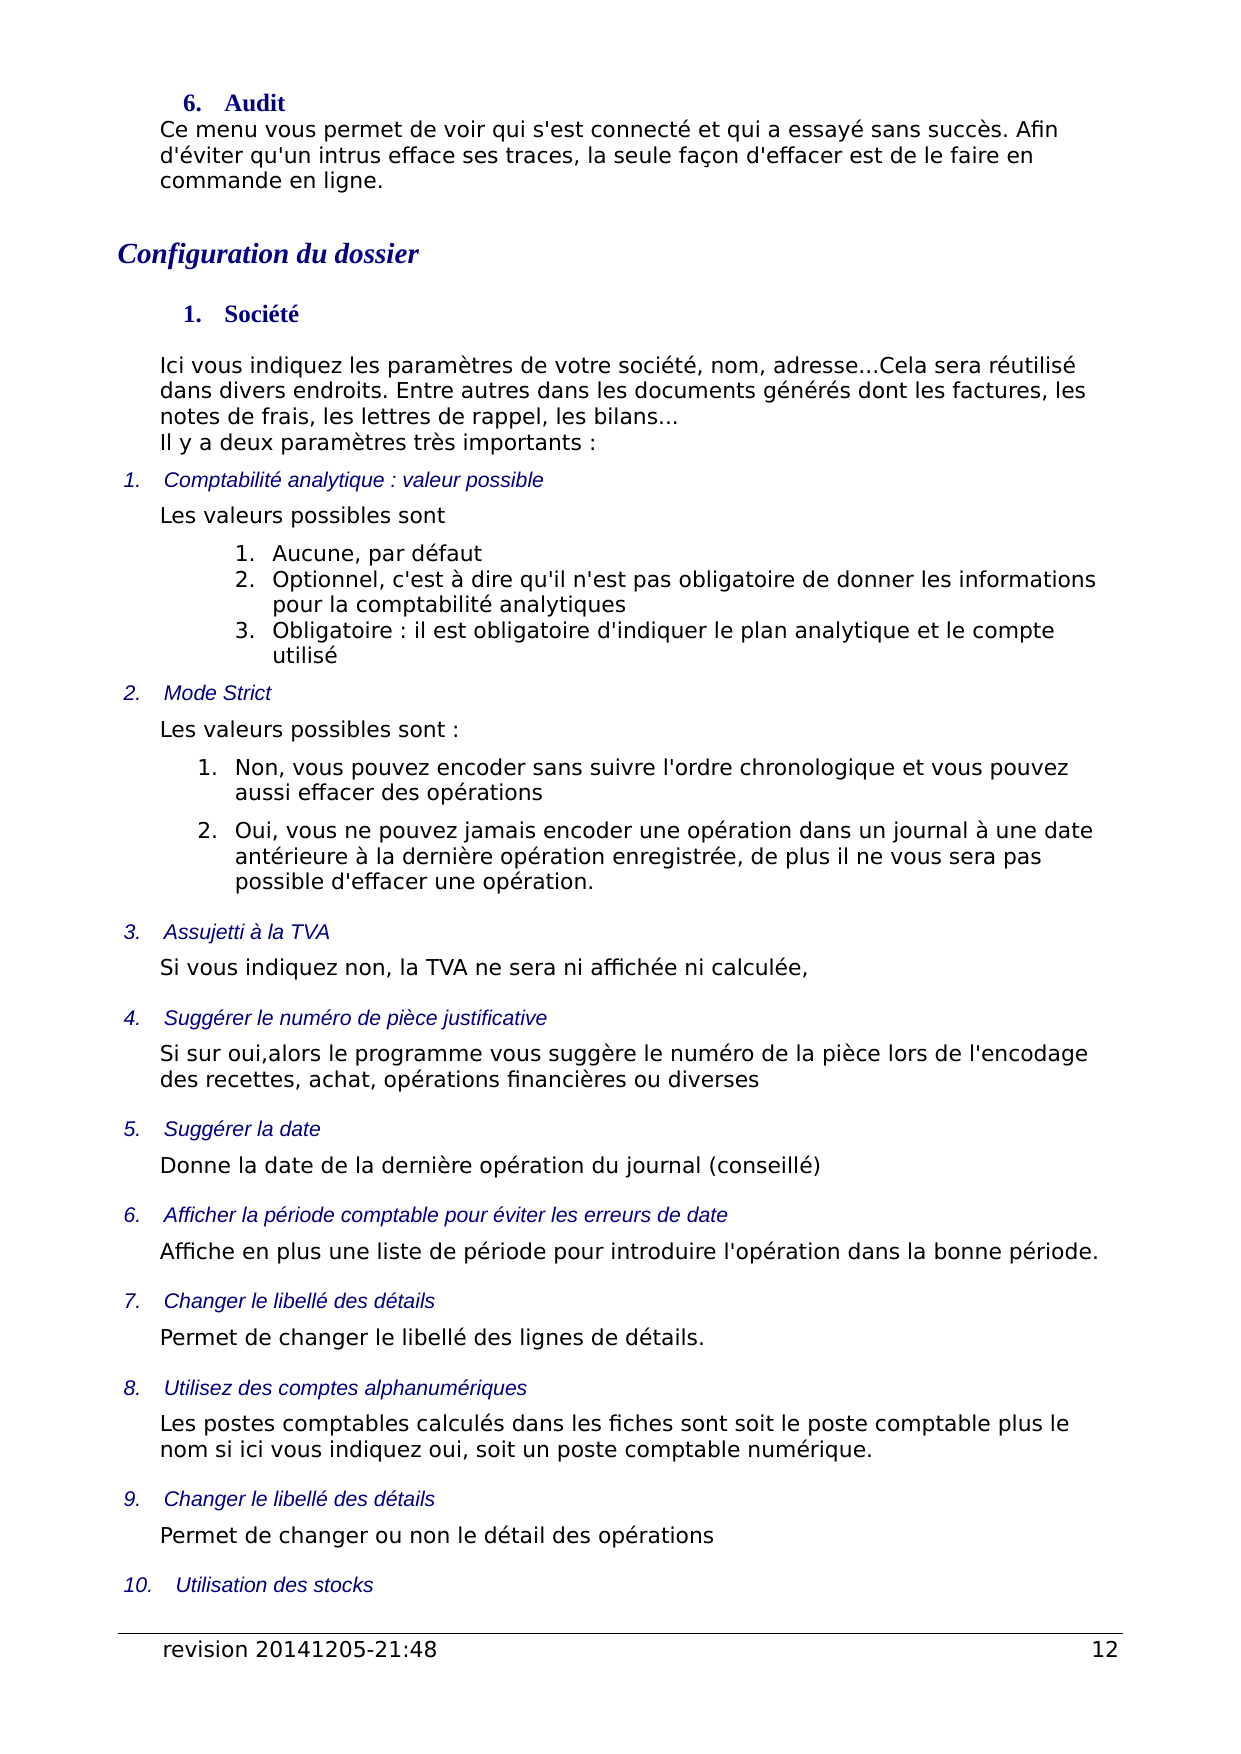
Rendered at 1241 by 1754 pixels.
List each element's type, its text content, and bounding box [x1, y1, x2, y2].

text Il y a deux paramètres très importants : [159, 430, 1123, 455]
subtitle Mode Strict [117, 681, 1123, 705]
list Aucune, par défaut [234, 541, 1123, 567]
list Obligatoire : il est obligatoire d'indiquer le plan analytique et le compte utilisé [234, 618, 1123, 669]
subtitle Configuration du dossier [117, 236, 1123, 269]
text Si sur oui,alors le programme vous suggère le numéro de la pièce lors de l'encodage des recettes, achat, opérations financières ou diverses [159, 1042, 1123, 1093]
text Les valeurs possibles sont [159, 503, 1123, 529]
list Optionnel, c'est à dire qu'il n'est pas obligatoire de donner les informations pour la comptabilité analytiques [234, 567, 1123, 618]
subtitle Utilisez des comptes alphanumériques [117, 1375, 1123, 1399]
text Ici vous indiquez les paramètres de votre société, nom, adresse...Cela sera réutilisé dans divers endroits. Entre autres dans les documents générés dont les factures, les notes de frais, les lettres de rappel, les bilans... [159, 353, 1123, 430]
text Affiche en plus une liste de période pour introduire l'opération dans la bonne période. [159, 1239, 1123, 1265]
subtitle Comptabilité analytique : valeur possible [117, 467, 1123, 491]
list Oui, vous ne pouvez jamais encoder une opération dans un journal à une date antérieure à la dernière opération enregistrée, de plus il ne vous sera pas possible d'effacer une opération. [197, 818, 1123, 895]
subtitle Suggérer le numéro de pièce justificative [117, 1005, 1123, 1030]
subtitle Afficher la période comptable pour éviter les erreurs de date [117, 1203, 1123, 1227]
text Ce menu vous permet de voir qui s'est connecté et qui a essayé sans succès. Afin d'éviter qu'un intrus efface ses traces, la seule façon d'effacer est de le faire en commande en ligne. [159, 117, 1123, 194]
subtitle Assujetti à la TVA [117, 919, 1123, 944]
text Permet de changer le libellé des lignes de détails. [159, 1325, 1123, 1351]
text Permet de changer ou non le détail des opérations [159, 1523, 1123, 1548]
subtitle Changer le libellé des détails [117, 1289, 1123, 1313]
subtitle Suggérer la date [117, 1117, 1123, 1141]
subtitle Société [177, 299, 1123, 328]
text Les valeurs possibles sont : [159, 717, 1123, 742]
text Si vous indiquez non, la TVA ne sera ni affichée ni calculée, [159, 956, 1123, 981]
subtitle Changer le libellé des détails [117, 1487, 1123, 1511]
list Non, vous pouvez encoder sans suivre l'ordre chronologique et vous pouvez aussi effacer des opérations [197, 755, 1123, 806]
subtitle Audit [177, 88, 1123, 117]
text Les postes comptables calculés dans les fiches sont soit le poste comptable plus le nom si ici vous indiquez oui, soit un poste comptable numérique. [159, 1411, 1123, 1462]
subtitle Utilisation des stocks [117, 1573, 1123, 1597]
text Donne la date de la dernière opération du journal (conseillé) [159, 1153, 1123, 1179]
